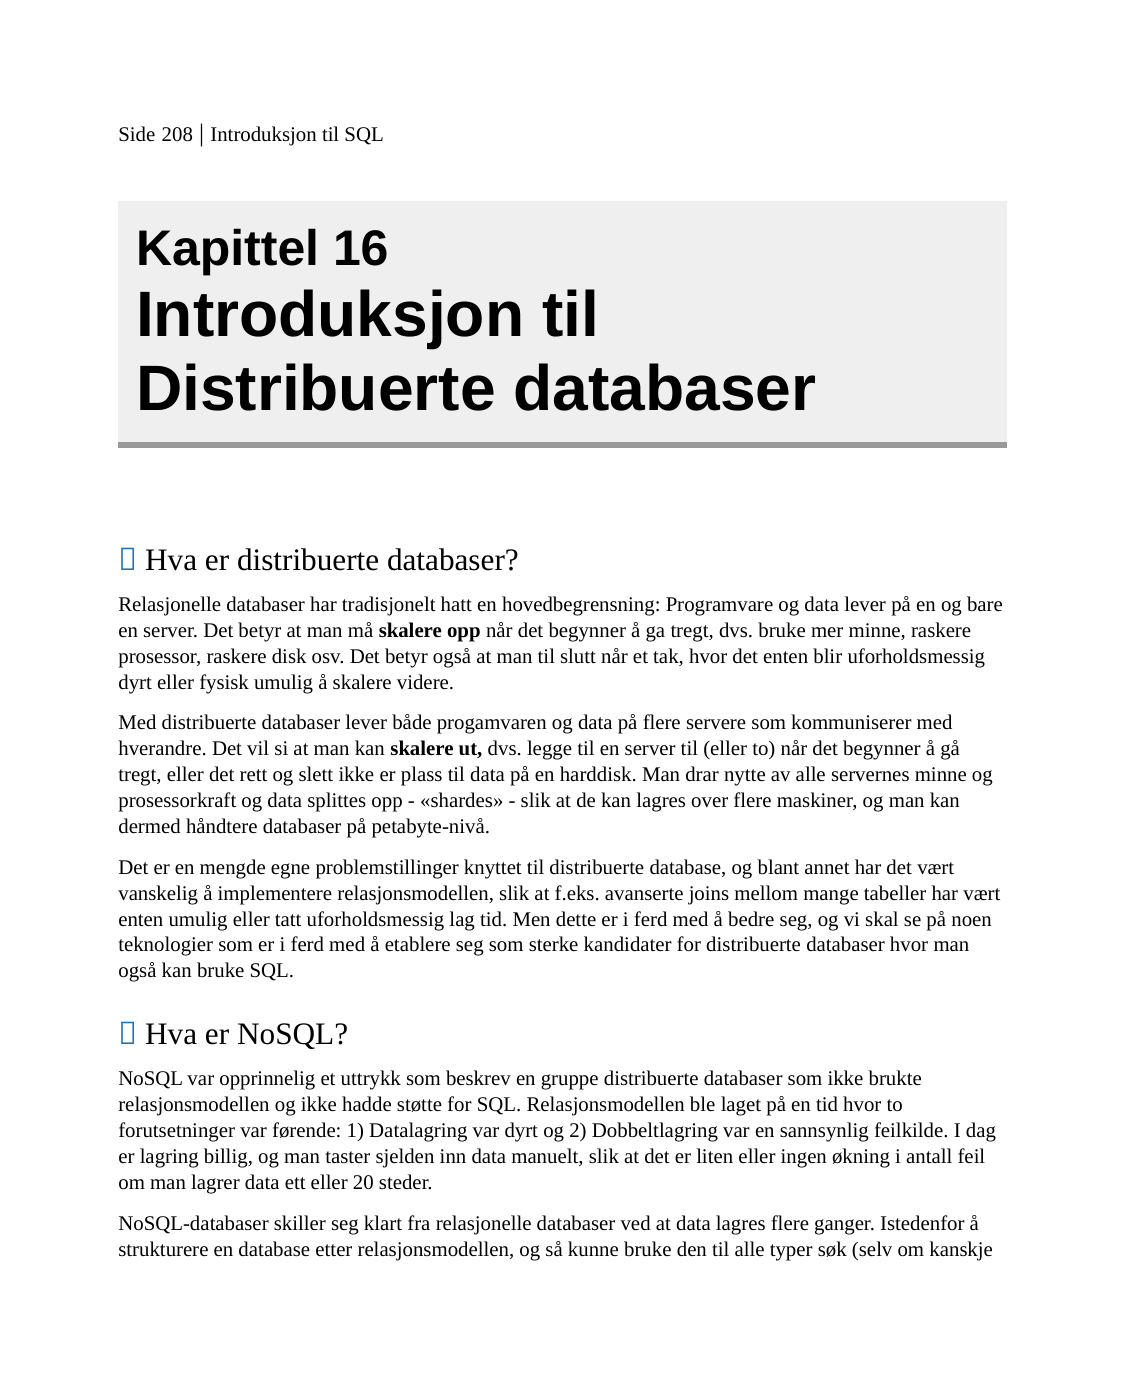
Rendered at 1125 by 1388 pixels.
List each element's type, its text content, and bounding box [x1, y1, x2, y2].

subtitle Kapittel 16 Introduksjon til Distribuerte databaser [118, 201, 1007, 442]
subtitle  Hva er distribuerte databaser? [118, 537, 1007, 579]
text Med distribuerte databaser lever både progamvaren og data på flere servere som kommuniserer med hverandre. Det vil si at man kan skalere ut, dvs. legge til en server til (eller to) når det begynner å gå tregt, eller det rett og slett ikke er plass til data på en harddisk. Man drar nytte av alle servernes minne og prosessorkraft og data splittes opp - «shardes» - slik at de kan lagres over flere maskiner, og man kan dermed håndtere databaser på petabyte-nivå. [118, 710, 1007, 838]
text Relasjonelle databaser har tradisjonelt hatt en hovedbegrensning: Programvare og data lever på en og bare en server. Det betyr at man må skalere opp når det begynner å ga tregt, dvs. bruke mer minne, raskere prosessor, raskere disk osv. Det betyr også at man til slutt når et tak, hvor det enten blir uforholdsmessig dyrt eller fysisk umulig å skalere videre. [118, 592, 1007, 694]
text NoSQL var opprinnelig et uttrykk som beskrev en gruppe distribuerte databaser som ikke brukte relasjonsmodellen og ikke hadde støtte for SQL. Relasjonsmodellen ble laget på en tid hvor to forutsetninger var førende: 1) Datalagring var dyrt og 2) Dobbeltlagring var en sannsynlig feilkilde. I dag er lagring billig, og man taster sjelden inn data manuelt, slik at det er liten eller ingen økning i antall feil om man lagrer data ett eller 20 steder. [118, 1066, 1007, 1194]
subtitle  Hva er NoSQL? [118, 1011, 1007, 1054]
text NoSQL-databaser skiller seg klart fra relasjonelle databaser ved at data lagres flere ganger. Istedenfor å strukturere en database etter relasjonsmodellen, og så kunne bruke den til alle typer søk (selv om kanskje [118, 1211, 1007, 1261]
text Det er en mengde egne problemstillinger knyttet til distribuerte database, og blant annet har det vært vanskelig å implementere relasjonsmodellen, slik at f.eks. avanserte joins mellom mange tabeller har vært enten umulig eller tatt uforholdsmessig lag tid. Men dette er i ferd med å bedre seg, og vi skal se på noen teknologier som er i ferd med å etablere seg som sterke kandidater for distribuerte databaser hvor man også kan bruke SQL. [118, 854, 1007, 982]
